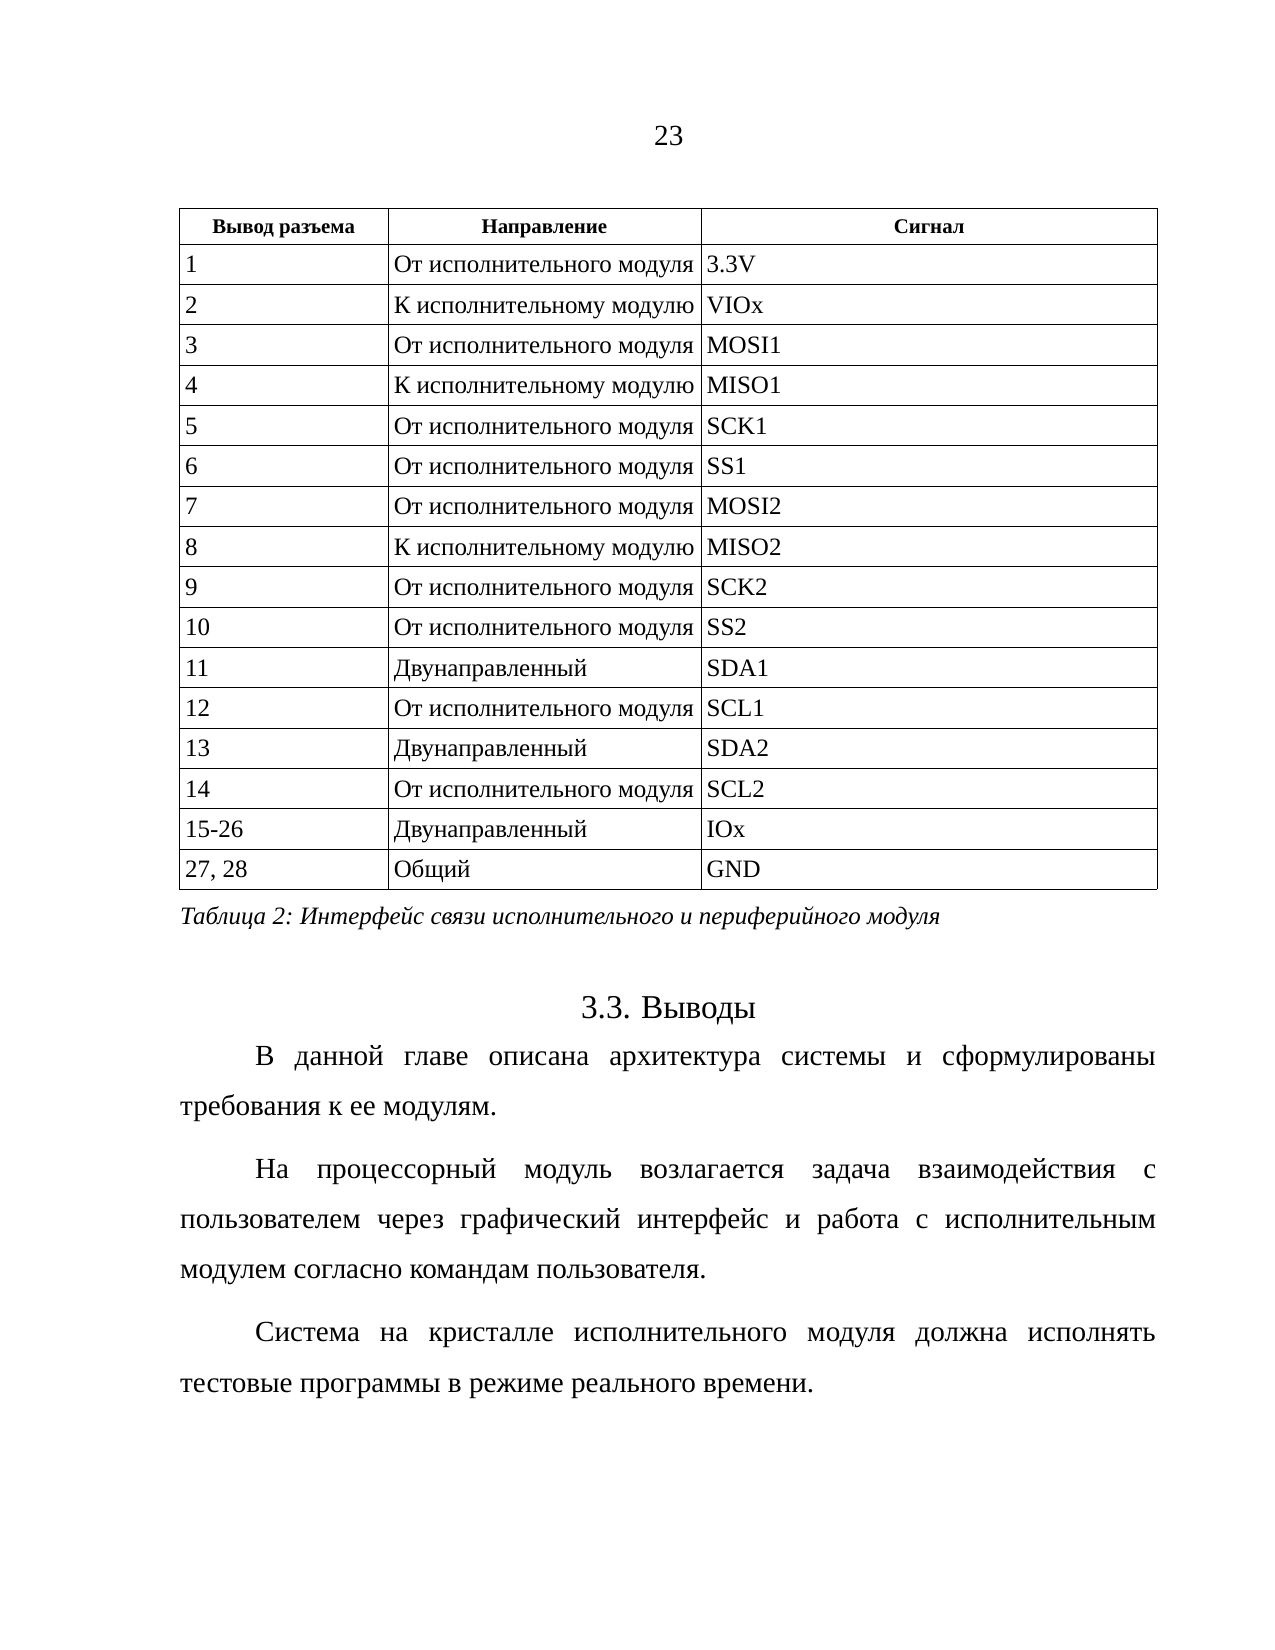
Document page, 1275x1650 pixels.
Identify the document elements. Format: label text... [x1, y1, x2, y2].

table_cell VIOx [702, 285, 1157, 324]
table_cell От исполнительного модуля [389, 325, 701, 365]
table_cell MOSI2 [702, 487, 1157, 526]
table_cell IOx [702, 809, 1157, 848]
table_cell От исполнительного модуля [389, 245, 701, 284]
table_cell 2 [180, 285, 388, 324]
table_cell Двунаправленный [389, 809, 701, 848]
table_cell 11 [180, 648, 388, 687]
table_cell К исполнительному модулю [389, 285, 701, 324]
table_cell От исполнительного модуля [389, 446, 701, 486]
table_cell SCL2 [702, 769, 1157, 808]
text В данной главе описана архитектура системы и сформулированы требования к ее модулям. [180, 1038, 1157, 1122]
table_cell 8 [180, 527, 388, 566]
table_cell Общий [389, 850, 701, 889]
table_cell От исполнительного модуля [389, 608, 701, 647]
table_cell От исполнительного модуля [389, 487, 701, 526]
table_cell 7 [180, 487, 388, 526]
table_cell SCK2 [702, 567, 1157, 607]
table_cell От исполнительного модуля [389, 406, 701, 445]
text Система на кристалле исполнительного модуля должна исполнять тестовые программы в режиме реального времени. [180, 1314, 1157, 1398]
table_cell 10 [180, 608, 388, 647]
table_cell 13 [180, 729, 388, 768]
table_cell SCK1 [702, 406, 1157, 445]
subtitle Выводы [180, 988, 1157, 1026]
table_header Сигнал [702, 209, 1157, 244]
table_cell SS2 [702, 608, 1157, 647]
table_cell От исполнительного модуля [389, 769, 701, 808]
table_cell 5 [180, 406, 388, 445]
table_cell 6 [180, 446, 388, 486]
table_cell MISO1 [702, 366, 1157, 405]
table_cell От исполнительного модуля [389, 688, 701, 727]
text Таблица 2: Интерфейс связи исполнительного и периферийного модуля [180, 901, 1157, 930]
table_cell 3 [180, 325, 388, 365]
table_cell 27, 28 [180, 850, 388, 889]
table_cell SS1 [702, 446, 1157, 486]
table_cell 3.3V [702, 245, 1157, 284]
table_cell 9 [180, 567, 388, 607]
table_header Вывод разъема [180, 209, 388, 244]
table_cell Двунаправленный [389, 648, 701, 687]
table_cell SDA1 [702, 648, 1157, 687]
table_cell 12 [180, 688, 388, 727]
table_cell GND [702, 850, 1157, 889]
table_cell MOSI1 [702, 325, 1157, 365]
table_cell 14 [180, 769, 388, 808]
table_cell 15-26 [180, 809, 388, 848]
table_cell К исполнительному модулю [389, 366, 701, 405]
table_cell 4 [180, 366, 388, 405]
table_cell MISO2 [702, 527, 1157, 566]
table_cell 1 [180, 245, 388, 284]
table_cell SCL1 [702, 688, 1157, 727]
table_cell Двунаправленный [389, 729, 701, 768]
table_cell К исполнительному модулю [389, 527, 701, 566]
table_cell SDA2 [702, 729, 1157, 768]
table_header Направление [389, 209, 701, 244]
table_cell От исполнительного модуля [389, 567, 701, 607]
text На процессорный модуль возлагается задача взаимодействия с пользователем через графический интерфейс и работа с исполнительным модулем согласно командам пользователя. [180, 1151, 1157, 1285]
